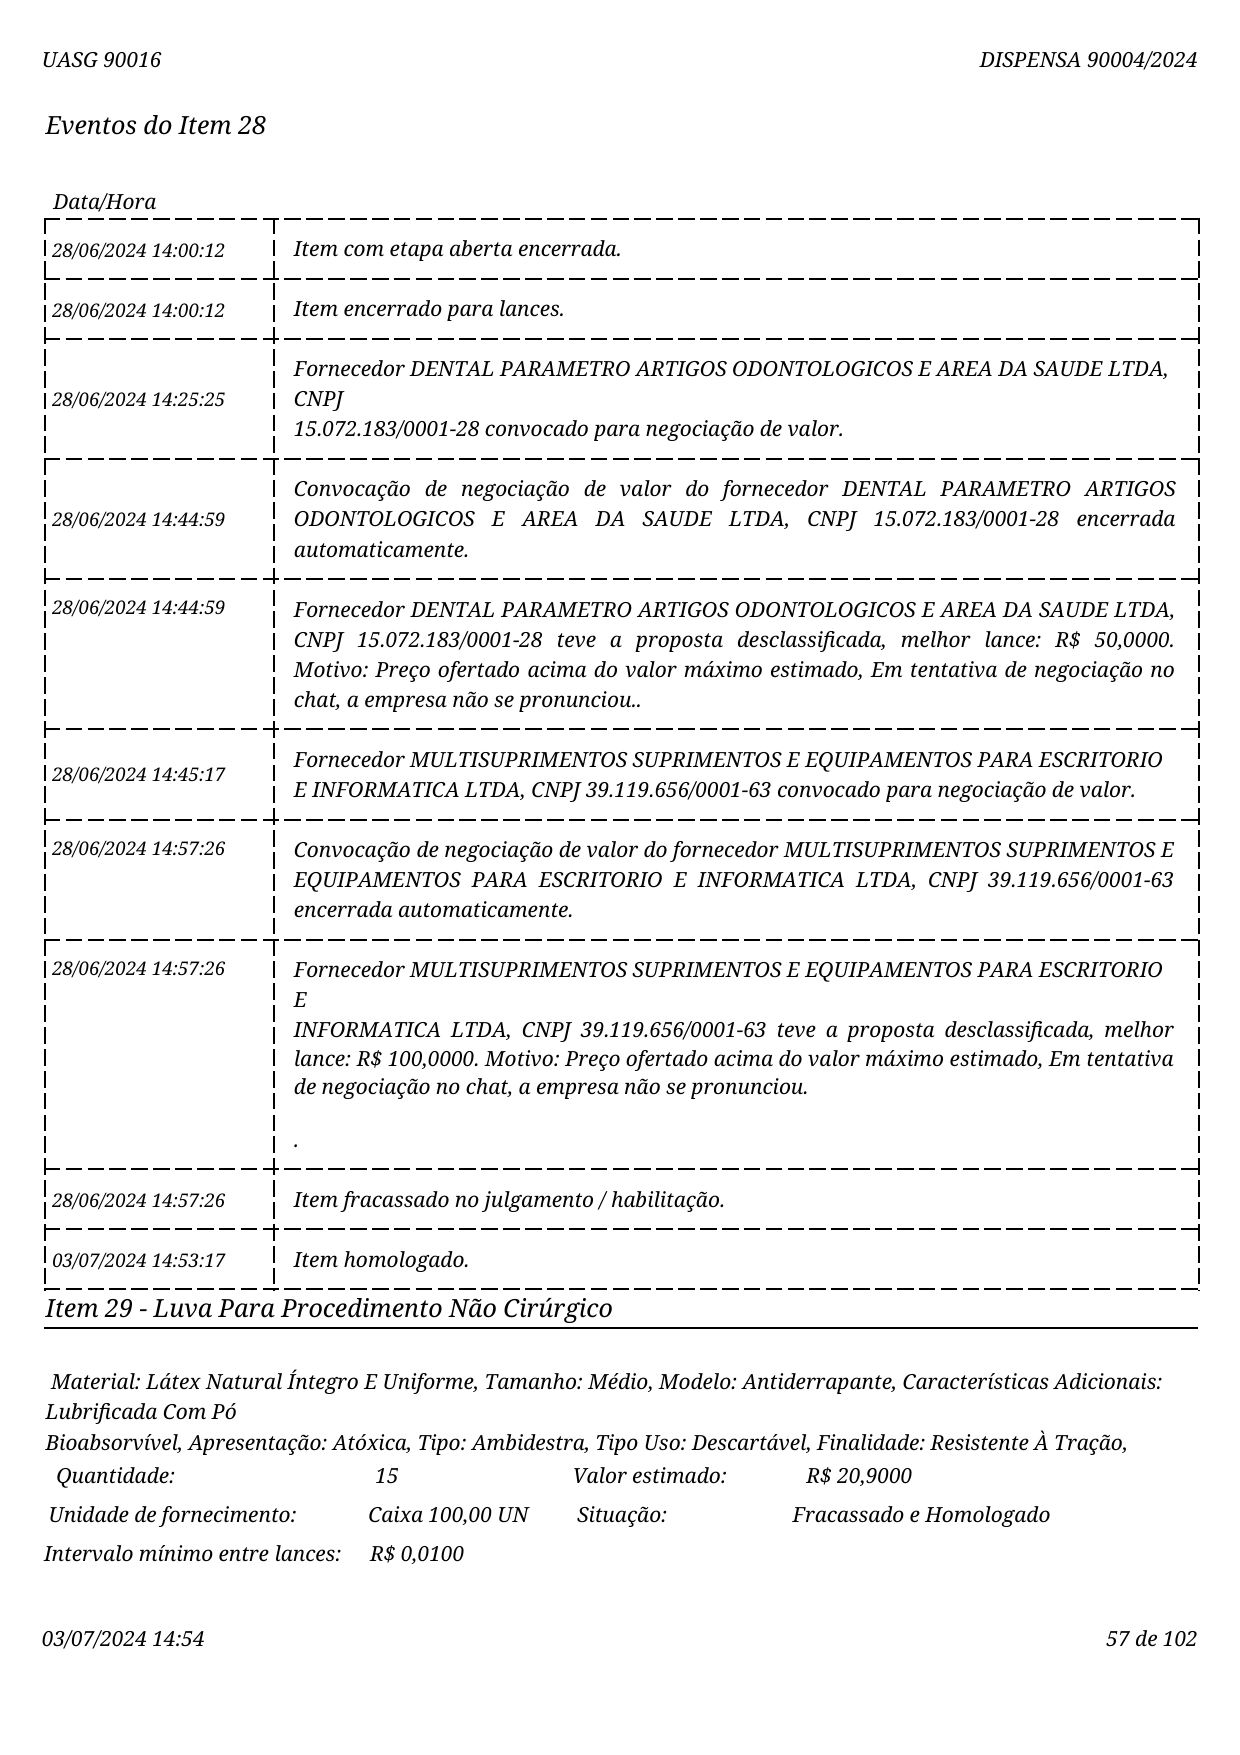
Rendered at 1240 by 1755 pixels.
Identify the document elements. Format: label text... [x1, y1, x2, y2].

table_cell 28/06/2024 14:25:25 [45, 338, 274, 458]
table_cell Convocação de negociação de valor do fornecedor MULTISUPRIMENTOS SUPRIMENTOS E EQUIPAMENTOS PARA ESCRITORIO E INFORMATICA LTDA, CNPJ 39.119.656/0001-63 encerrada automaticamente. [274, 819, 1199, 939]
table_cell 28/06/2024 14:45:17 [45, 728, 274, 818]
text Data/Hora [53, 187, 1200, 216]
table_cell 28/06/2024 14:57:26 [45, 1168, 274, 1228]
text Bioabsorvível, Apresentação: Atóxica, Tipo: Ambidestra, Tipo Uso: Descartável, Finalidade: Resistente À Tração, [45, 1428, 1200, 1456]
table_cell Fornecedor MULTISUPRIMENTOS SUPRIMENTOS E EQUIPAMENTOS PARA ESCRITORIO E INFORMATICA LTDA, CNPJ 39.119.656/0001-63 convocado para negociação de valor. [274, 728, 1199, 818]
text Material: Látex Natural Íntegro E Uniforme, Tamanho: Médio, Modelo: Antiderrapante, Características Adicionais: Lubrificada Com Pó [45, 1367, 1200, 1426]
table_cell Item fracassado no julgamento / habilitação. [274, 1168, 1199, 1228]
table_header Item com etapa aberta encerrada. [274, 218, 1199, 278]
table_cell 28/06/2024 14:44:59 [45, 458, 274, 578]
table_cell Convocação de negociação de valor do fornecedor DENTAL PARAMETRO ARTIGOS ODONTOLOGICOS E AREA DA SAUDE LTDA, CNPJ 15.072.183/0001-28 encerrada automaticamente. [274, 458, 1199, 578]
text Item 29 - Luva Para Procedimento Não Cirúrgico [45, 1290, 1200, 1324]
table_cell 28/06/2024 14:57:26 [45, 939, 274, 1168]
table_cell Item homologado. [274, 1228, 1199, 1288]
table_cell Fornecedor DENTAL PARAMETRO ARTIGOS ODONTOLOGICOS E AREA DA SAUDE LTDA, CNPJ 15.072.183/0001-28 teve a proposta desclassificada, melhor lance: R$ 50,0000. Motivo: Preço ofertado acima do valor máximo estimado, Em tentativa de negociação no chat, a empresa não se pronunciou.. [274, 578, 1199, 728]
text Eventos do Item 28 [45, 108, 1200, 142]
text Intervalo mínimo entre lances: R$ 0,0100 [44, 1539, 1200, 1568]
table_cell 28/06/2024 14:44:59 [45, 578, 274, 728]
table_cell Fornecedor MULTISUPRIMENTOS SUPRIMENTOS E EQUIPAMENTOS PARA ESCRITORIO E INFORMATICA LTDA, CNPJ 39.119.656/0001-63 teve a proposta desclassificada, melhor lance: R$ 100,0000. Motivo: Preço ofertado acima do valor máximo estimado, Em tentativa de negociação no chat, a empresa não se pronunciou. . [274, 939, 1199, 1168]
table_cell 03/07/2024 14:53:17 [45, 1228, 274, 1288]
table_cell 28/06/2024 14:57:26 [45, 819, 274, 939]
table_cell Item encerrado para lances. [274, 278, 1199, 338]
table_cell 28/06/2024 14:00:12 [45, 278, 274, 338]
table_cell Fornecedor DENTAL PARAMETRO ARTIGOS ODONTOLOGICOS E AREA DA SAUDE LTDA, CNPJ 15.072.183/0001-28 convocado para negociação de valor. [274, 338, 1199, 458]
text Quantidade: 15 Valor estimado: R$ 20,9000 [44, 1461, 1200, 1489]
text Unidade de fornecimento: Caixa 100,00 UN Situação: Fracassado e Homologado [44, 1500, 1200, 1529]
table_header 28/06/2024 14:00:12 [45, 218, 274, 278]
